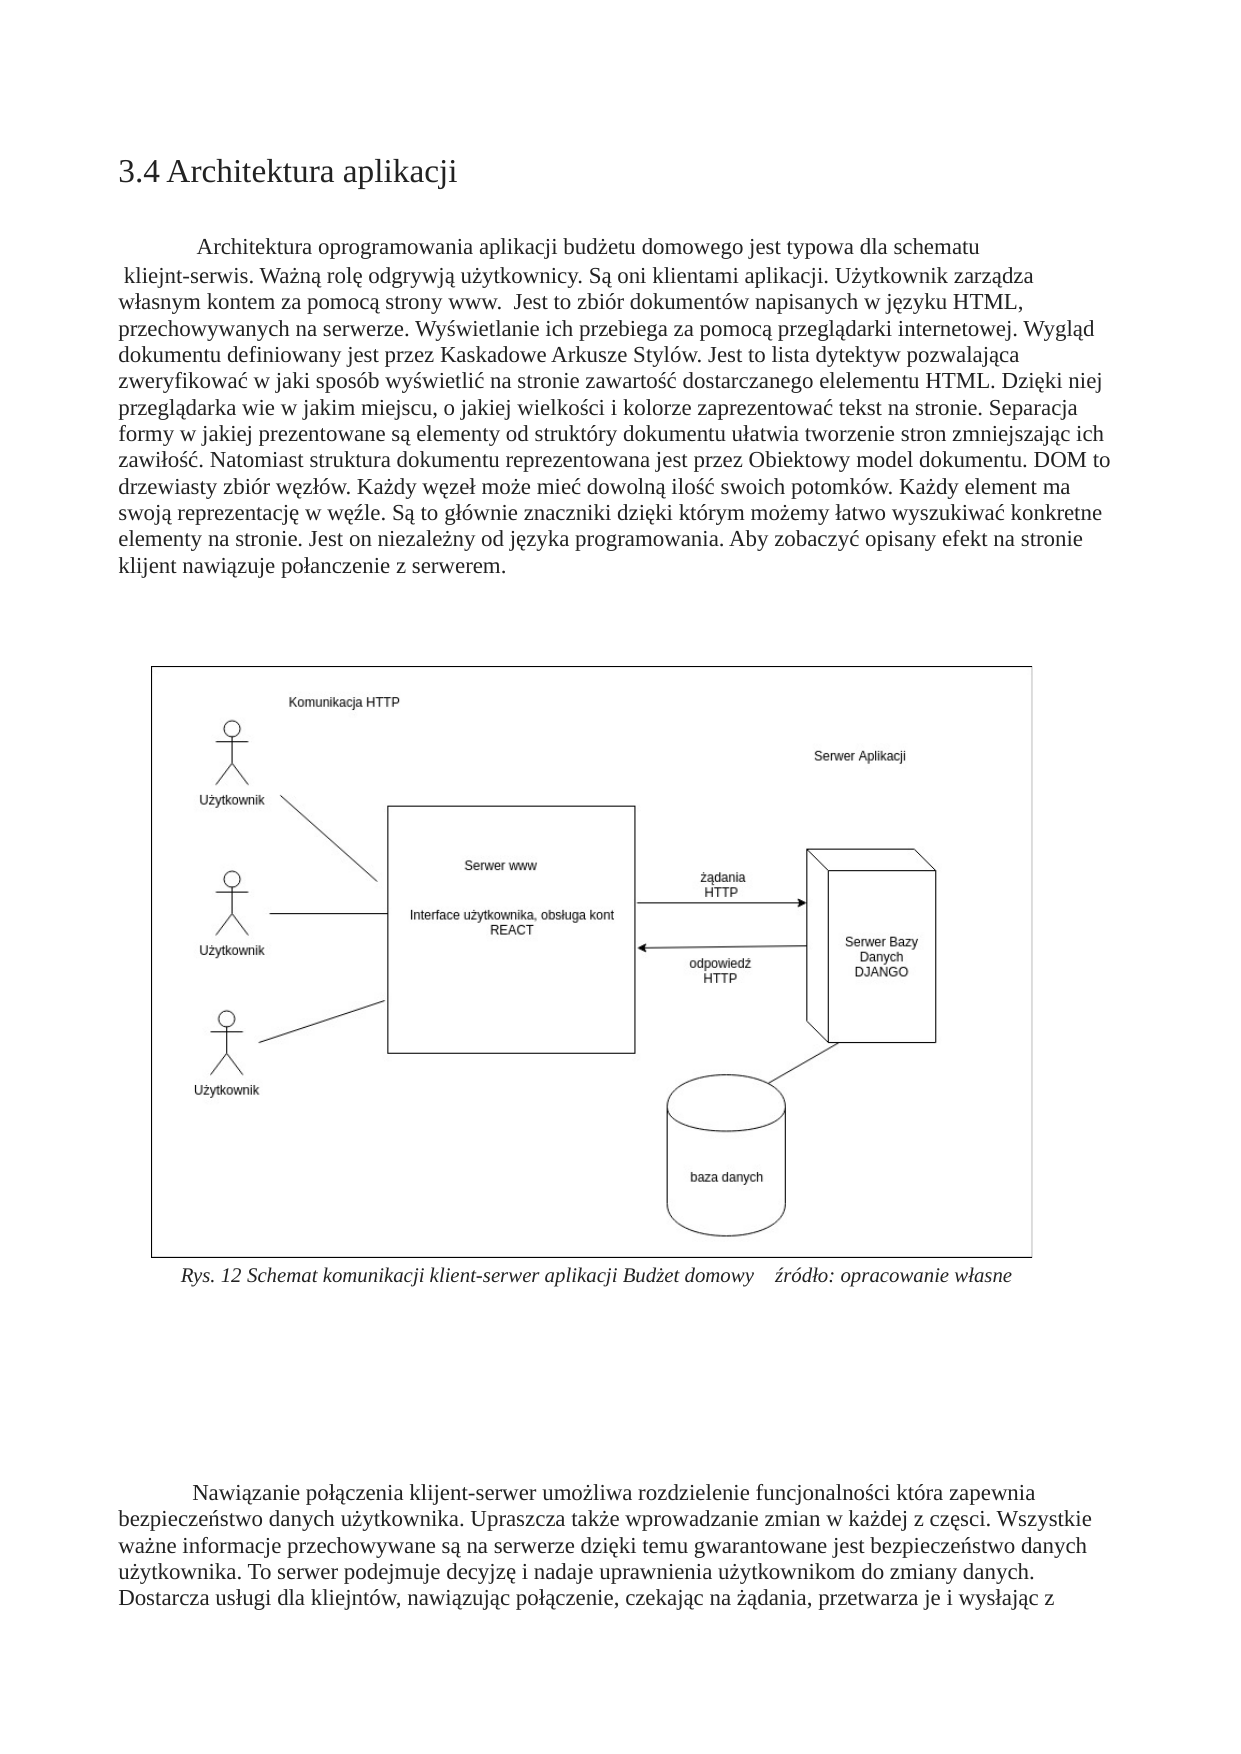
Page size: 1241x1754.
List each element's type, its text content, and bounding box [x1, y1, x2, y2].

text Rys. 12 Schemat komunikacji klient-serwer aplikacji Budżet domowy źródło: opracowanie własne [118, 1263, 1122, 1287]
text 3.4 Architektura aplikacji [118, 152, 1122, 190]
text kliejnt-serwis. Ważną rolę odgrywją użytkownicy. Są oni klientami aplikacji. Użytkownik zarządza własnym kontem za pomocą strony www. Jest to zbiór dokumentów napisanych w języku HTML, przechowywanych na serwerze. Wyświetlanie ich przebiega za pomocą przeglądarki internetowej. Wygląd dokumentu definiowany jest przez Kaskadowe Arkusze Stylów. Jest to lista dytektyw pozwalająca zweryfikować w jaki sposób wyświetlić na stronie zawartość dostarczanego elelementu HTML. Dzięki niej przeglądarka wie w jakim miejscu, o jakiej wielkości i kolorze zaprezentować tekst na stronie. Separacja formy w jakiej prezentowane są elementy od struktóry dokumentu ułatwia tworzenie stron zmniejszając ich zawiłość. Natomiast struktura dokumentu reprezentowana jest przez Obiektowy model dokumentu. DOM to drzewiasty zbiór węzłów. Każdy węzeł może mieć dowolną ilość swoich potomków. Każdy element ma swoją reprezentację w węźle. Są to głównie znaczniki dzięki którym możemy łatwo wyszukiwać konkretne elementy na stronie. Jest on niezależny od języka programowania. Aby zobaczyć opisany efekt na stronie klijent nawiązuje połanczenie z serwerem. [118, 262, 1122, 578]
picture [151, 666, 1033, 1258]
text Architektura oprogramowania aplikacji budżetu domowego jest typowa dla schematu [118, 223, 1122, 262]
text Nawiązanie połączenia klijent-serwer umożliwa rozdzielenie funcjonalności która zapewnia bezpieczeństwo danych użytkownika. Upraszcza także wprowadzanie zmian w każdej z częsci. Wszystkie ważne informacje przechowywane są na serwerze dzięki temu gwarantowane jest bezpieczeństwo danych użytkownika. To serwer podejmuje decyjzę i nadaje uprawnienia użytkownikom do zmiany danych. Dostarcza usługi dla kliejntów, nawiązując połączenie, czekając na żądania, przetwarza je i wysłając z [118, 1479, 1122, 1611]
